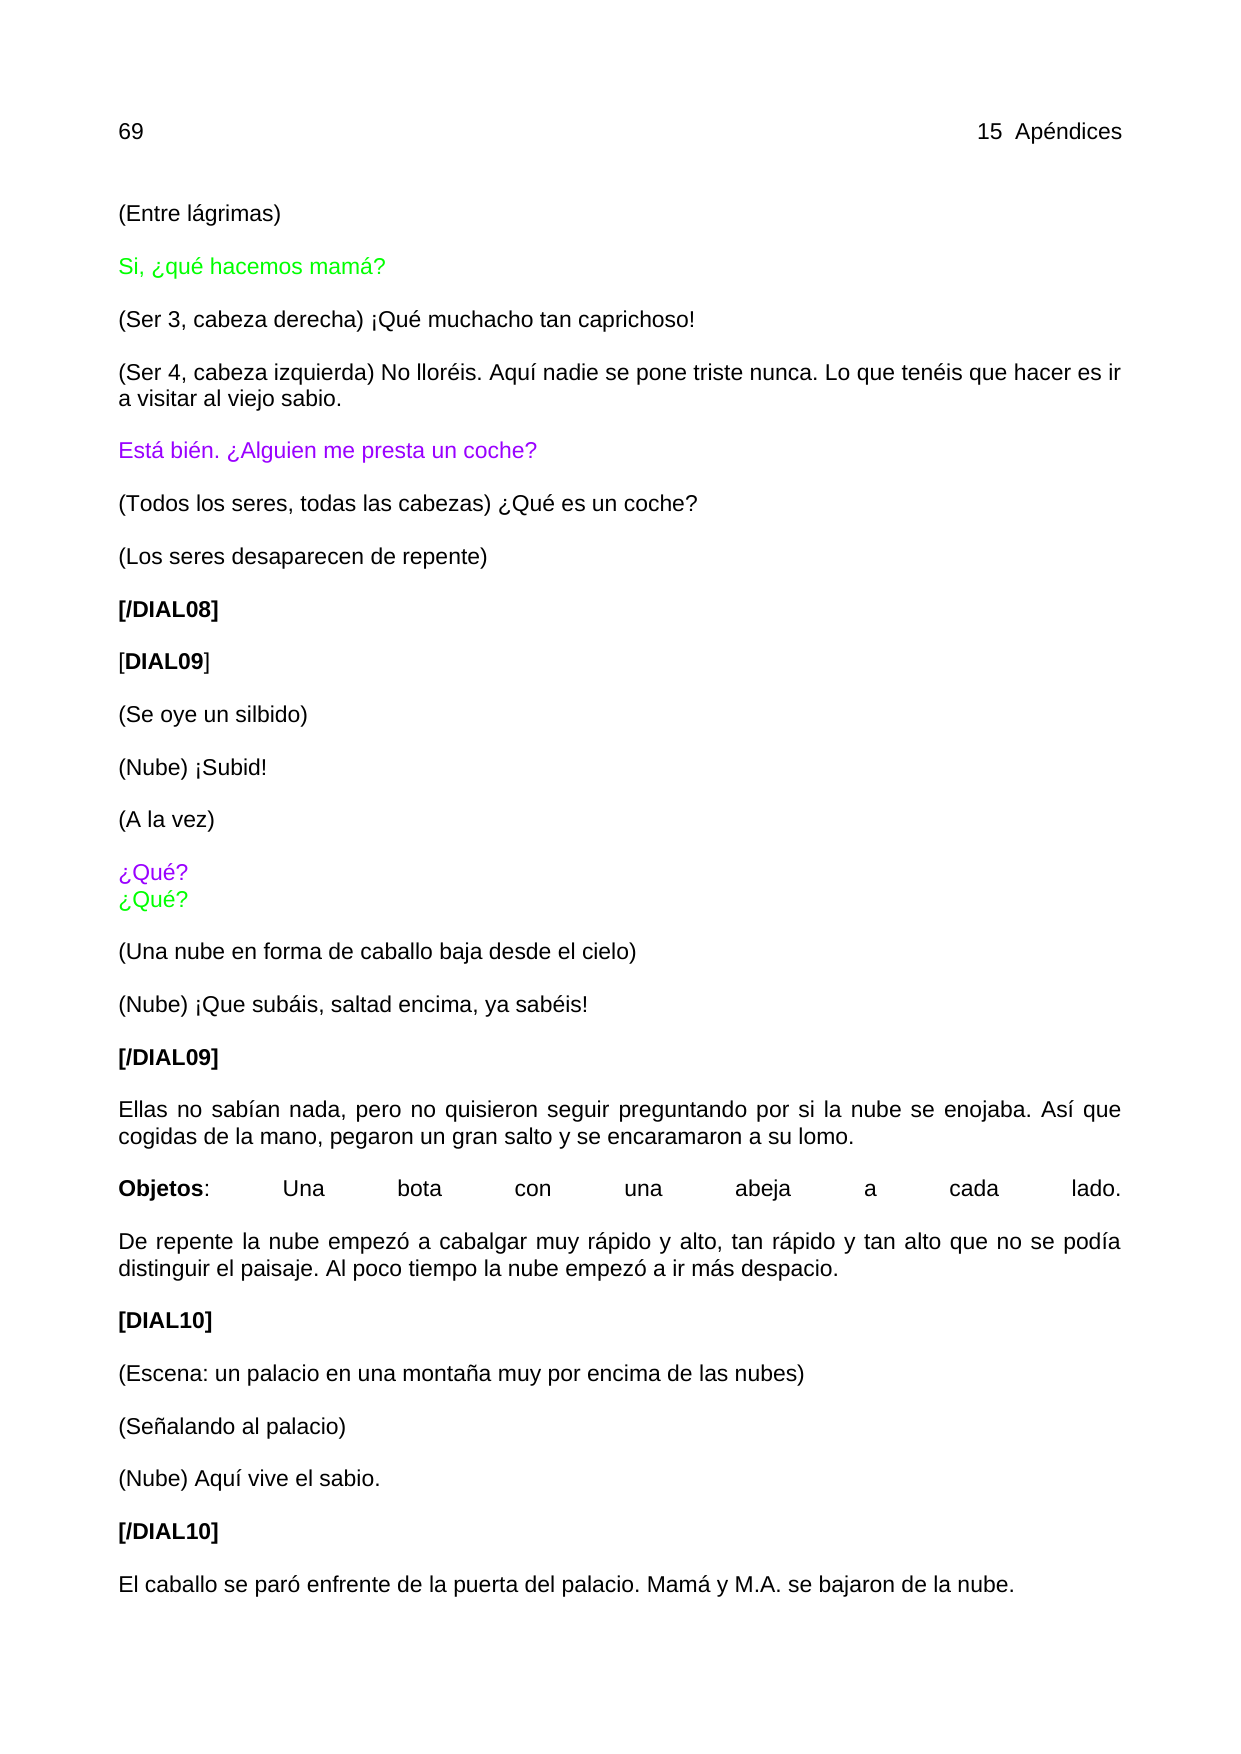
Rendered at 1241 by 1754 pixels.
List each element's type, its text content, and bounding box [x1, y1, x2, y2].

text (Los seres desaparecen de repente) [118, 543, 1122, 569]
text (Señalando al palacio) [118, 1413, 1122, 1439]
text Objetos: Una bota con una abeja a cada lado. [118, 1175, 1122, 1228]
text (Escena: un palacio en una montaña muy por encima de las nubes) [118, 1360, 1122, 1386]
text (Ser 4, cabeza izquierda) No lloréis. Aquí nadie se pone triste nunca. Lo que tenéis que hacer es ir a visitar al viejo sabio. [118, 358, 1122, 411]
text Si, ¿qué hacemos mamá? [118, 253, 1122, 279]
text [/DIAL08] [118, 596, 1122, 622]
text (A la vez) [118, 806, 1122, 833]
text De repente la nube empezó a cabalgar muy rápido y alto, tan rápido y tan alto que no se podía distinguir el paisaje. Al poco tiempo la nube empezó a ir más despacio. [118, 1228, 1122, 1281]
text Ellas no sabían nada, pero no quisieron seguir preguntando por si la nube se enojaba. Así que cogidas de la mano, pegaron un gran salto y se encaramaron a su lomo. [118, 1096, 1122, 1149]
text ¿Qué? [118, 886, 1122, 912]
text [DIAL10] [118, 1281, 1122, 1333]
text [DIAL09] [118, 648, 1122, 675]
text (Entre lágrimas) [118, 200, 1122, 227]
text (Todos los seres, todas las cabezas) ¿Qué es un coche? [118, 490, 1122, 517]
text ¿Qué? [118, 859, 1122, 886]
text El caballo se paró enfrente de la puerta del palacio. Mamá y M.A. se bajaron de la nube. [118, 1571, 1122, 1597]
text [/DIAL10] [118, 1518, 1122, 1544]
text (Una nube en forma de caballo baja desde el cielo) [118, 938, 1122, 964]
text Está bién. ¿Alguien me presta un coche? [118, 437, 1122, 464]
text [/DIAL09] [118, 1044, 1122, 1070]
text (Nube) Aquí vive el sabio. [118, 1465, 1122, 1492]
text (Nube) ¡Subid! [118, 754, 1122, 780]
text (Nube) ¡Que subáis, saltad encima, ya sabéis! [118, 991, 1122, 1017]
text (Ser 3, cabeza derecha) ¡Qué muchacho tan caprichoso! [118, 306, 1122, 332]
text (Se oye un silbido) [118, 701, 1122, 727]
